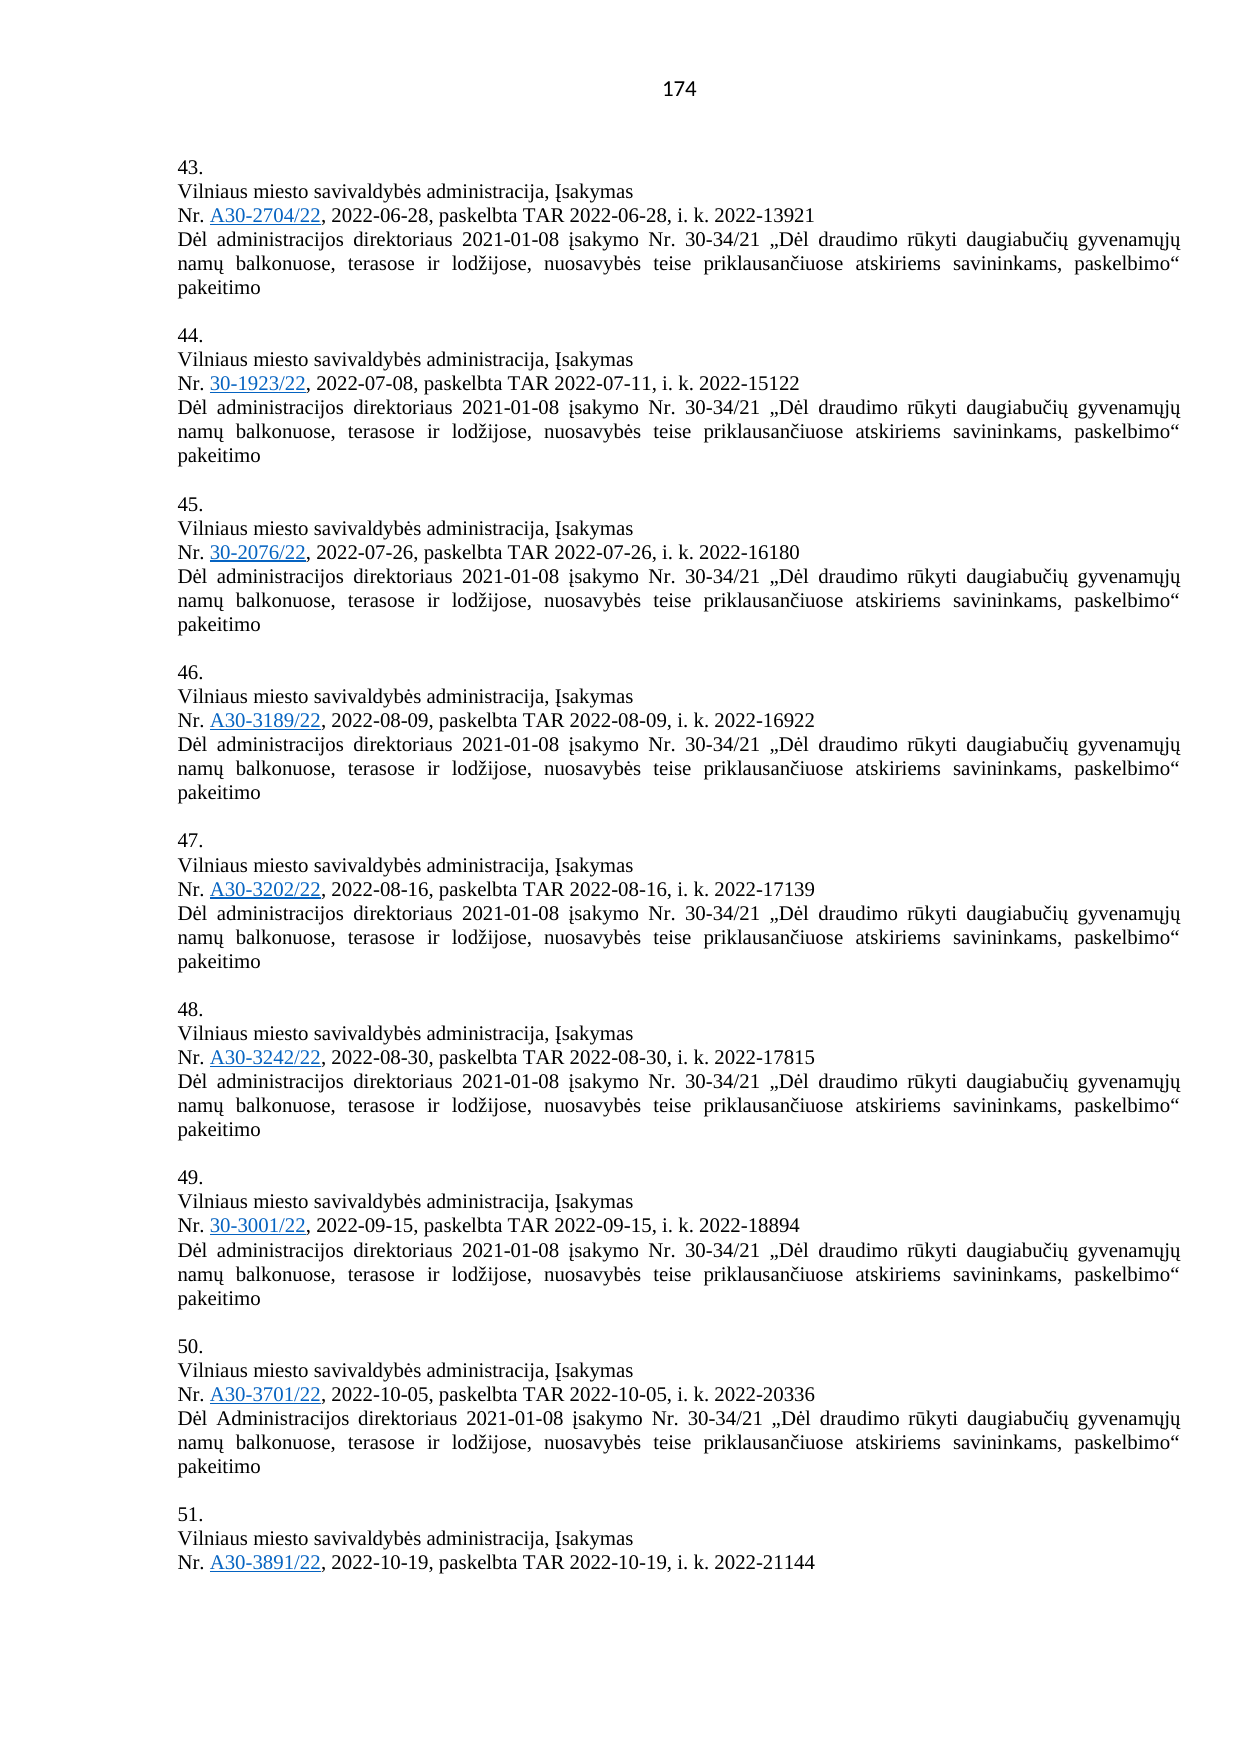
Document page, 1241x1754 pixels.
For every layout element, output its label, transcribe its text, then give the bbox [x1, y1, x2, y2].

text Dėl administracijos direktoriaus 2021-01-08 įsakymo Nr. 30-34/21 „Dėl draudimo rūkyti daugiabučių gyvenamųjų namų balkonuose, terasose ir lodžijose, nuosavybės teise priklausančiuose atskiriems savininkams, paskelbimo“ pakeitimo [177, 227, 1181, 299]
text Nr. A30-3242/22, 2022-08-30, paskelbta TAR 2022-08-30, i. k. 2022-17815 [177, 1045, 1181, 1069]
text Nr. A30-3189/22, 2022-08-09, paskelbta TAR 2022-08-09, i. k. 2022-16922 [177, 708, 1181, 732]
text Nr. 30-2076/22, 2022-07-26, paskelbta TAR 2022-07-26, i. k. 2022-16180 [177, 540, 1181, 564]
text 48. [177, 997, 1181, 1021]
text Dėl administracijos direktoriaus 2021-01-08 įsakymo Nr. 30-34/21 „Dėl draudimo rūkyti daugiabučių gyvenamųjų namų balkonuose, terasose ir lodžijose, nuosavybės teise priklausančiuose atskiriems savininkams, paskelbimo“ pakeitimo [177, 1237, 1181, 1310]
text Dėl administracijos direktoriaus 2021-01-08 įsakymo Nr. 30-34/21 „Dėl draudimo rūkyti daugiabučių gyvenamųjų namų balkonuose, terasose ir lodžijose, nuosavybės teise priklausančiuose atskiriems savininkams, paskelbimo“ pakeitimo [177, 732, 1181, 804]
text 51. [177, 1502, 1181, 1526]
text 43. [177, 155, 1181, 179]
text Vilniaus miesto savivaldybės administracija, Įsakymas [177, 347, 1181, 371]
text Dėl administracijos direktoriaus 2021-01-08 įsakymo Nr. 30-34/21 „Dėl draudimo rūkyti daugiabučių gyvenamųjų namų balkonuose, terasose ir lodžijose, nuosavybės teise priklausančiuose atskiriems savininkams, paskelbimo“ pakeitimo [177, 1069, 1181, 1141]
text Nr. A30-3891/22, 2022-10-19, paskelbta TAR 2022-10-19, i. k. 2022-21144 [177, 1550, 1181, 1574]
text 49. [177, 1165, 1181, 1189]
text Vilniaus miesto savivaldybės administracija, Įsakymas [177, 179, 1181, 203]
text Nr. 30-1923/22, 2022-07-08, paskelbta TAR 2022-07-11, i. k. 2022-15122 [177, 371, 1181, 395]
text Nr. A30-3701/22, 2022-10-05, paskelbta TAR 2022-10-05, i. k. 2022-20336 [177, 1382, 1181, 1406]
text Vilniaus miesto savivaldybės administracija, Įsakymas [177, 1189, 1181, 1213]
text Nr. A30-2704/22, 2022-06-28, paskelbta TAR 2022-06-28, i. k. 2022-13921 [177, 203, 1181, 227]
text 46. [177, 660, 1181, 684]
text Vilniaus miesto savivaldybės administracija, Įsakymas [177, 1526, 1181, 1550]
text 44. [177, 323, 1181, 347]
text 47. [177, 828, 1181, 852]
text Vilniaus miesto savivaldybės administracija, Įsakymas [177, 1358, 1181, 1382]
text Vilniaus miesto savivaldybės administracija, Įsakymas [177, 1021, 1181, 1045]
text Vilniaus miesto savivaldybės administracija, Įsakymas [177, 852, 1181, 877]
text Nr. A30-3202/22, 2022-08-16, paskelbta TAR 2022-08-16, i. k. 2022-17139 [177, 877, 1181, 901]
text Dėl administracijos direktoriaus 2021-01-08 įsakymo Nr. 30-34/21 „Dėl draudimo rūkyti daugiabučių gyvenamųjų namų balkonuose, terasose ir lodžijose, nuosavybės teise priklausančiuose atskiriems savininkams, paskelbimo“ pakeitimo [177, 395, 1181, 467]
text Dėl Administracijos direktoriaus 2021-01-08 įsakymo Nr. 30-34/21 „Dėl draudimo rūkyti daugiabučių gyvenamųjų namų balkonuose, terasose ir lodžijose, nuosavybės teise priklausančiuose atskiriems savininkams, paskelbimo“ pakeitimo [177, 1406, 1181, 1478]
text Nr. 30-3001/22, 2022-09-15, paskelbta TAR 2022-09-15, i. k. 2022-18894 [177, 1213, 1181, 1237]
text Dėl administracijos direktoriaus 2021-01-08 įsakymo Nr. 30-34/21 „Dėl draudimo rūkyti daugiabučių gyvenamųjų namų balkonuose, terasose ir lodžijose, nuosavybės teise priklausančiuose atskiriems savininkams, paskelbimo“ pakeitimo [177, 564, 1181, 636]
text Vilniaus miesto savivaldybės administracija, Įsakymas [177, 516, 1181, 540]
text 50. [177, 1334, 1181, 1358]
text Vilniaus miesto savivaldybės administracija, Įsakymas [177, 684, 1181, 708]
text 45. [177, 492, 1181, 516]
text Dėl administracijos direktoriaus 2021-01-08 įsakymo Nr. 30-34/21 „Dėl draudimo rūkyti daugiabučių gyvenamųjų namų balkonuose, terasose ir lodžijose, nuosavybės teise priklausančiuose atskiriems savininkams, paskelbimo“ pakeitimo [177, 901, 1181, 973]
